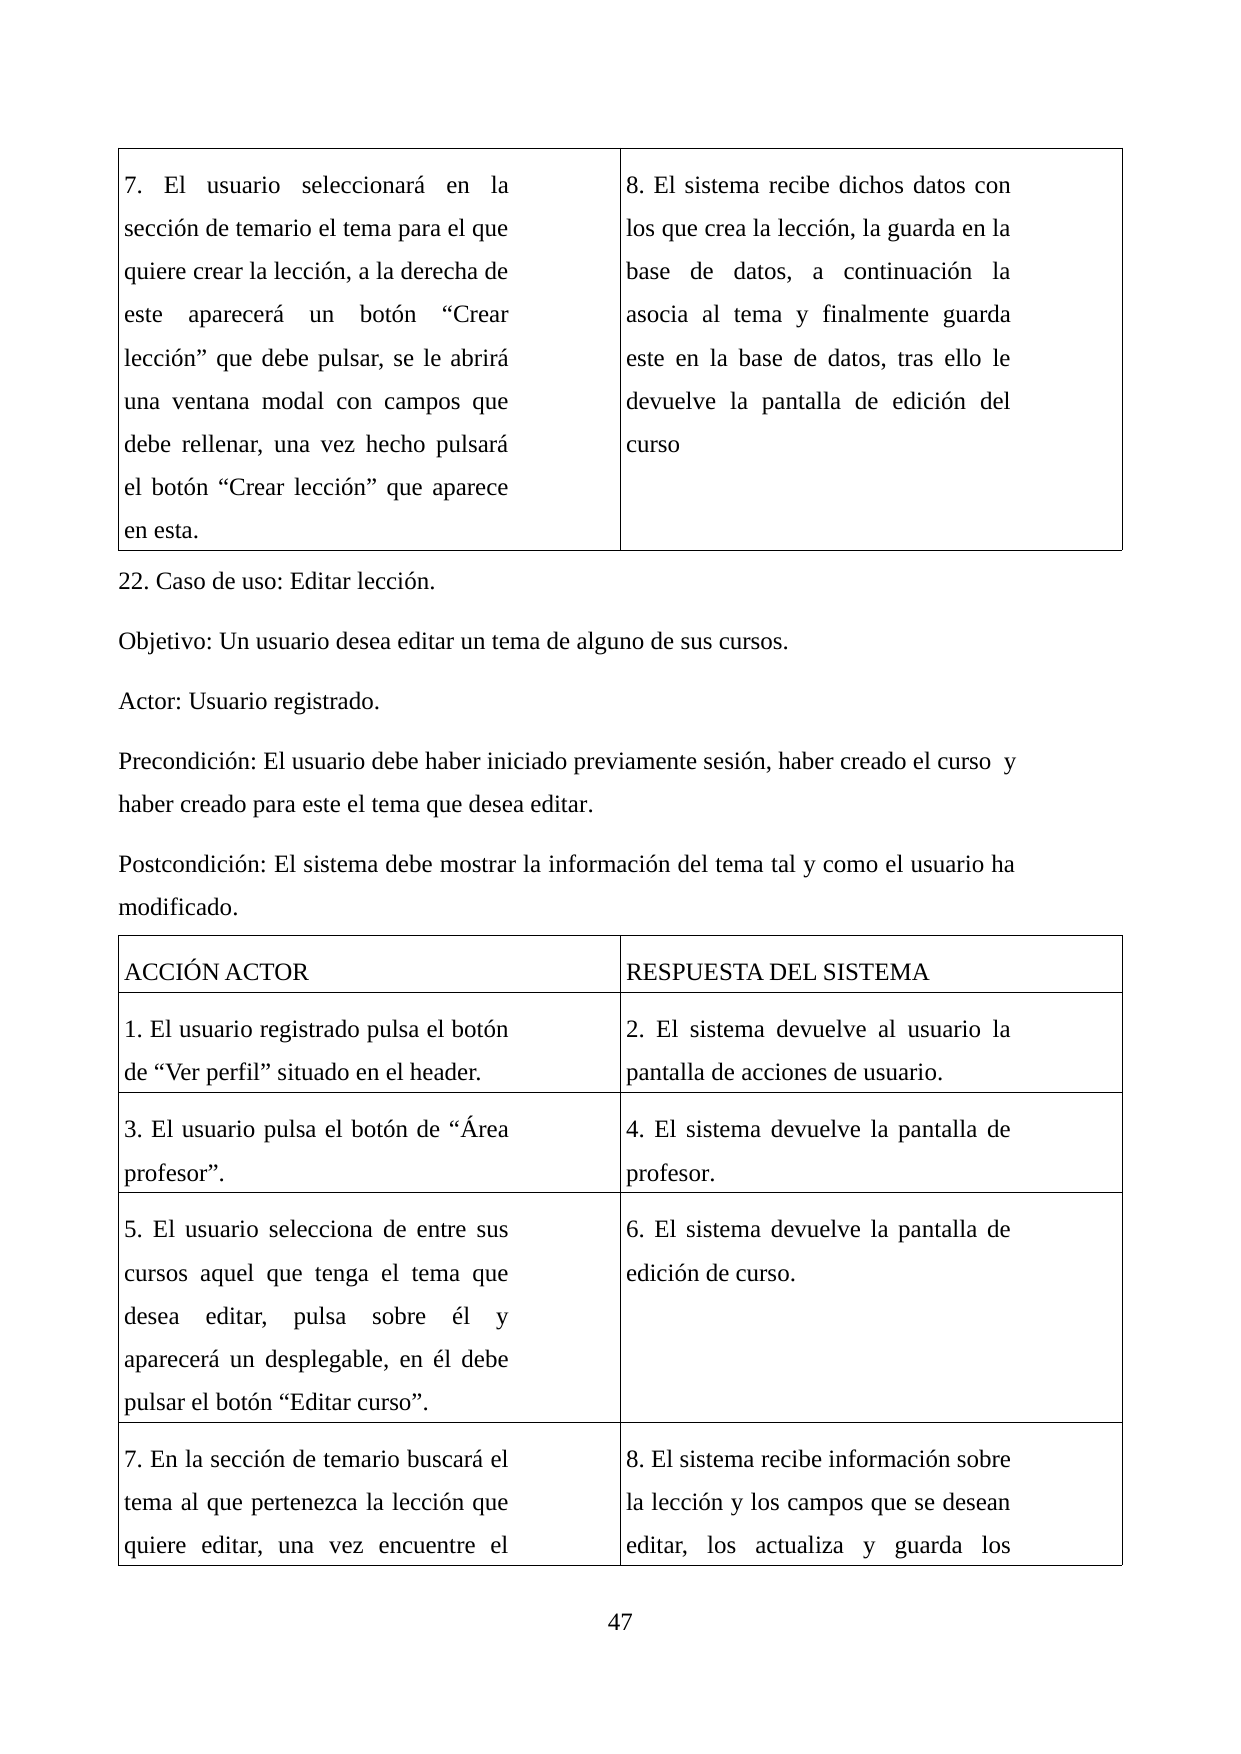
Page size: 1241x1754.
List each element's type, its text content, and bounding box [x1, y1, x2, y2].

table_cell 8. El sistema recibe dichos datos con los que crea la lección, la guarda en la base de datos, a continuación la asocia al tema y finalmente guarda este en la base de datos, tras ello le devuelve la pantalla de edición del curso [621, 149, 1122, 549]
table_cell 7. El usuario seleccionará en la sección de temario el tema para el que quiere crear la lección, a la derecha de este aparecerá un botón “Crear lección” que debe pulsar, se le abrirá una ventana modal con campos que debe rellenar, una vez hecho pulsará el botón “Crear lección” que aparece en esta. [119, 149, 620, 549]
text Precondición: El usuario debe haber iniciado previamente sesión, haber creado el curso y haber creado para este el tema que desea editar. [118, 746, 1017, 818]
table_cell 7. En la sección de temario buscará el tema al que pertenezca la lección que quiere editar, una vez encuentre el [119, 1423, 620, 1565]
text Actor: Usuario registrado. [118, 686, 1017, 715]
table_cell 4. El sistema devuelve la pantalla de profesor. [621, 1093, 1122, 1192]
table_header RESPUESTA DEL SISTEMA [621, 936, 1122, 992]
table_cell 2. El sistema devuelve al usuario la pantalla de acciones de usuario. [621, 993, 1122, 1092]
table_cell 8. El sistema recibe información sobre la lección y los campos que se desean editar, los actualiza y guarda los [621, 1423, 1122, 1565]
table_cell 6. El sistema devuelve la pantalla de edición de curso. [621, 1193, 1122, 1422]
text Postcondición: El sistema debe mostrar la información del tema tal y como el usuario ha modificado. [118, 849, 1017, 921]
text 22. Caso de uso: Editar lección. [118, 566, 1017, 595]
table_cell 1. El usuario registrado pulsa el botón de “Ver perfil” situado en el header. [119, 993, 620, 1092]
text Objetivo: Un usuario desea editar un tema de alguno de sus cursos. [118, 626, 1017, 655]
table_cell 5. El usuario selecciona de entre sus cursos aquel que tenga el tema que desea editar, pulsa sobre él y aparecerá un desplegable, en él debe pulsar el botón “Editar curso”. [119, 1193, 620, 1422]
table_cell 3. El usuario pulsa el botón de “Área profesor”. [119, 1093, 620, 1192]
table_header ACCIÓN ACTOR [119, 936, 620, 992]
